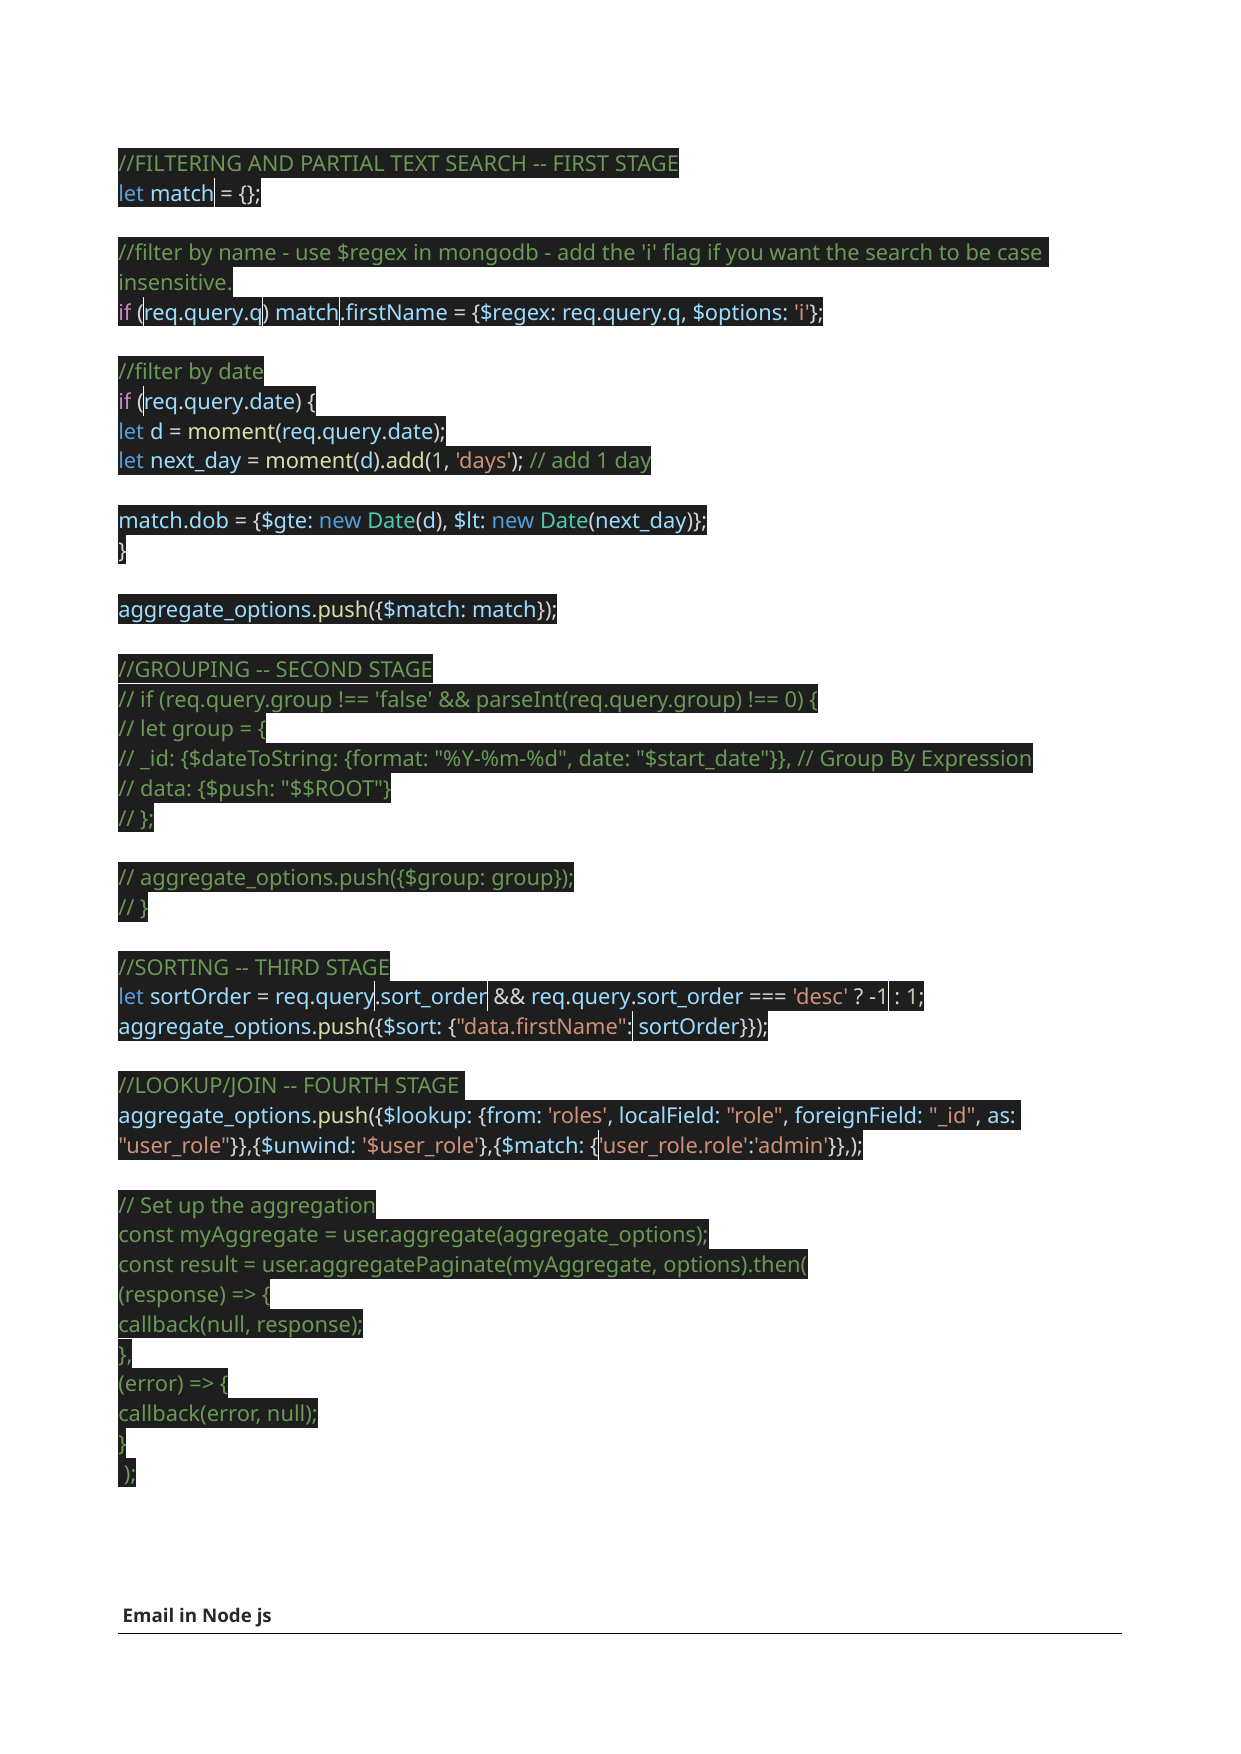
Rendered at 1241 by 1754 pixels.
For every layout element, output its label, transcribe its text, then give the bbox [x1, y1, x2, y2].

text ); [118, 1458, 1122, 1487]
text // aggregate_options.push({$group: group}); [118, 862, 1122, 892]
text // let group = { [118, 713, 1122, 743]
text //FILTERING AND PARTIAL TEXT SEARCH -- FIRST STAGE [118, 148, 1122, 178]
text //LOOKUP/JOIN -- FOURTH STAGE [118, 1071, 1122, 1100]
text Email in Node js [118, 1598, 1122, 1633]
text let sortOrder = req.query.sort_order && req.query.sort_order === 'desc' ? -1 : 1; [118, 981, 1122, 1011]
text let d = moment(req.query.date); [118, 416, 1122, 446]
text //GROUPING -- SECOND STAGE [118, 654, 1122, 683]
text if (req.query.q) match.firstName = {$regex: req.query.q, $options: 'i'}; [118, 297, 1122, 326]
text //filter by date [118, 356, 1122, 386]
text const result = user.aggregatePaginate(myAggregate, options).then( [118, 1249, 1122, 1279]
text aggregate_options.push({$sort: {"data.firstName": sortOrder}}); [118, 1011, 1122, 1041]
text } [118, 535, 1122, 564]
text aggregate_options.push({$match: match}); [118, 594, 1122, 624]
text callback(null, response); [118, 1309, 1122, 1338]
text //filter by name - use $regex in mongodb - add the 'i' flag if you want the search to be case insensitive. [118, 237, 1122, 297]
text let match = {}; [118, 178, 1122, 207]
text // Set up the aggregation [118, 1189, 1122, 1219]
text (response) => { [118, 1279, 1122, 1309]
text match.dob = {$gte: new Date(d), $lt: new Date(next_day)}; [118, 505, 1122, 535]
text }, [118, 1338, 1122, 1368]
text let next_day = moment(d).add(1, 'days'); // add 1 day [118, 446, 1122, 475]
text //SORTING -- THIRD STAGE [118, 951, 1122, 981]
text callback(error, null); [118, 1398, 1122, 1428]
text } [118, 1428, 1122, 1458]
text const myAggregate = user.aggregate(aggregate_options); [118, 1219, 1122, 1249]
text if (req.query.date) { [118, 386, 1122, 416]
text aggregate_options.push({$lookup: {from: 'roles', localField: "role", foreignField: "_id", as: "user_role"}},{$unwind: '$user_role'},{$match: {'user_role.role':'admin'}},); [118, 1100, 1122, 1160]
text // } [118, 892, 1122, 922]
text (error) => { [118, 1368, 1122, 1398]
text // if (req.query.group !== 'false' && parseInt(req.query.group) !== 0) { [118, 683, 1122, 713]
text // _id: {$dateToString: {format: "%Y-%m-%d", date: "$start_date"}}, // Group By Expression [118, 743, 1122, 773]
text // }; [118, 803, 1122, 832]
text // data: {$push: "$$ROOT"} [118, 773, 1122, 803]
